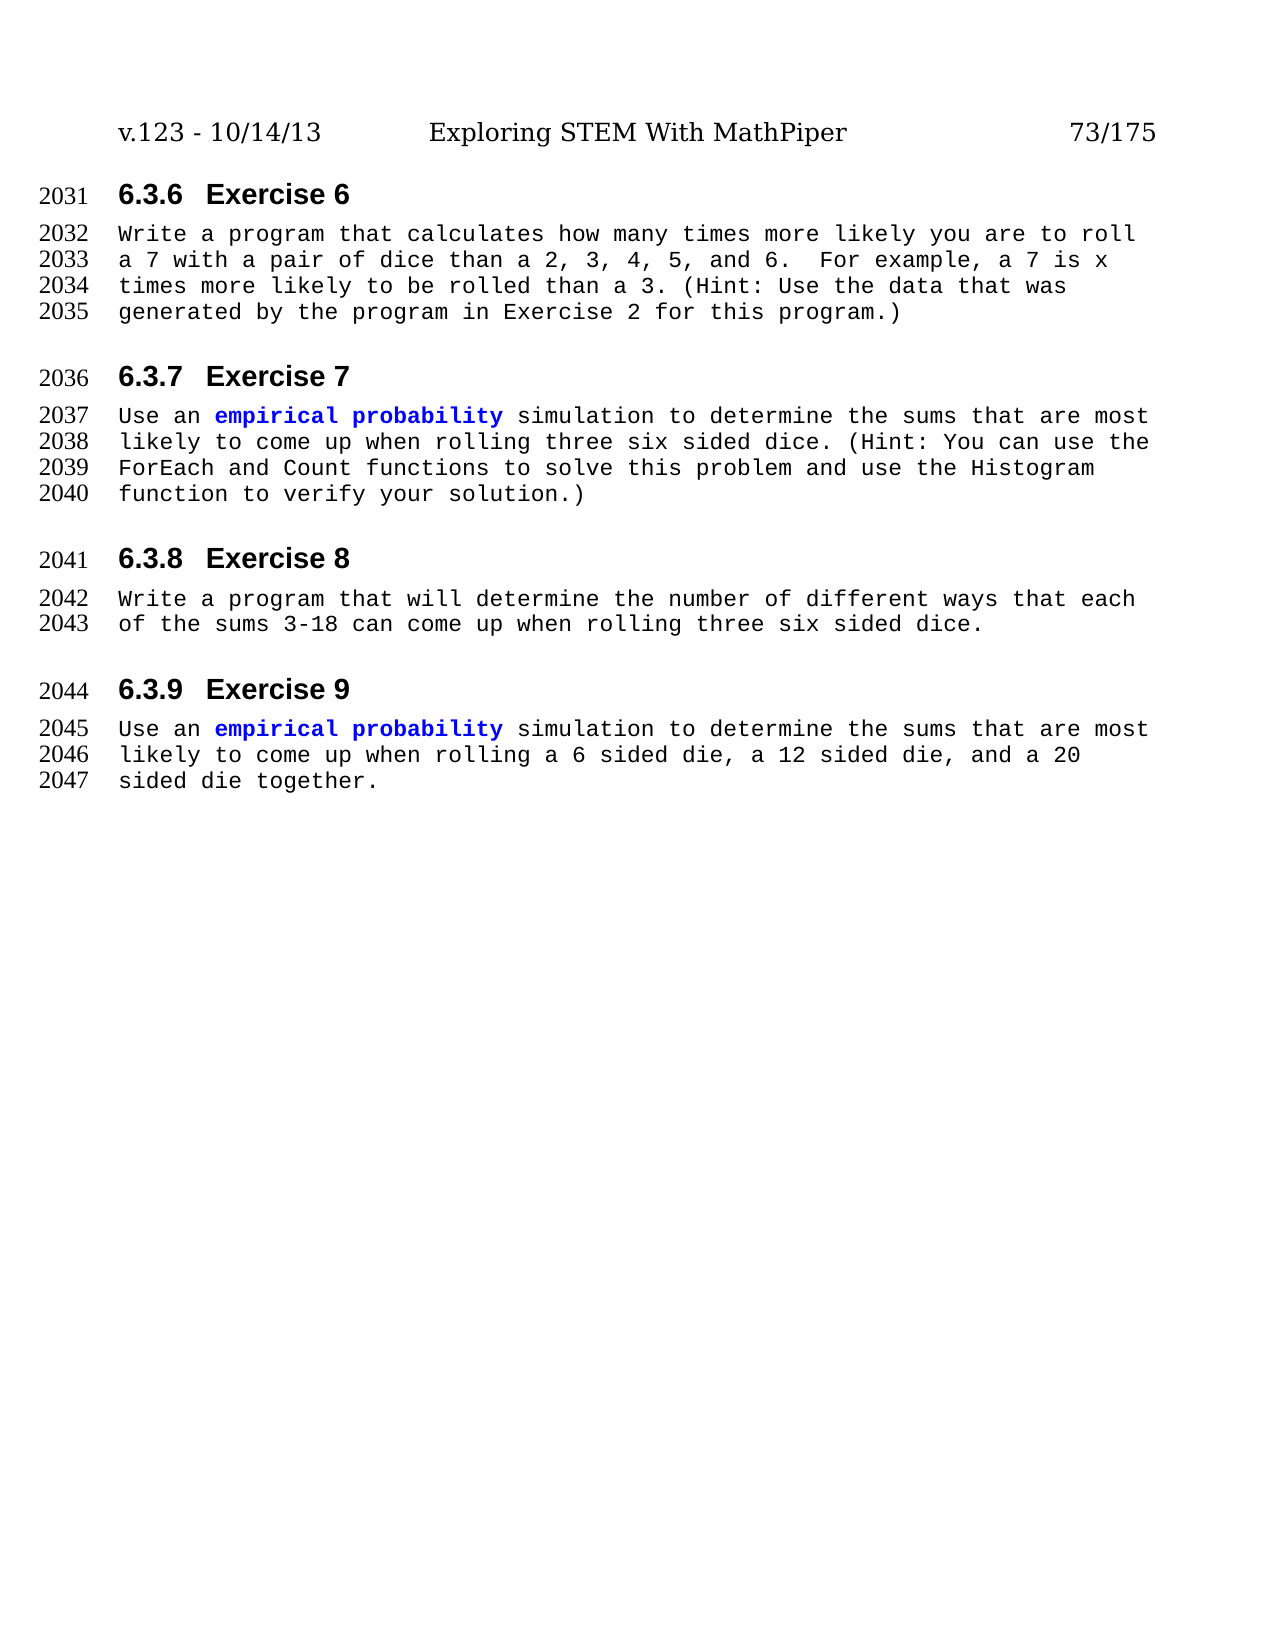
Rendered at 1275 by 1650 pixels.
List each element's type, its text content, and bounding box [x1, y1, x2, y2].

subtitle Exercise 6 [118, 177, 1157, 210]
subtitle Exercise 7 [118, 359, 1157, 393]
text Use an empirical probability simulation to determine the sums that are most likely to come up when rolling three six sided dice. (Hint: You can use the ForEach and Count functions to solve this problem and use the Histogram function to verify your solution.) [118, 404, 1157, 508]
text Write a program that calculates how many times more likely you are to roll a 7 with a pair of dice than a 2, 3, 4, 5, and 6. For example, a 7 is x times more likely to be rolled than a 3. (Hint: Use the data that was generated by the program in Exercise 2 for this program.) [118, 222, 1157, 326]
subtitle Exercise 8 [118, 541, 1157, 575]
text Use an empirical probability simulation to determine the sums that are most likely to come up when rolling a 6 sided die, a 12 sided die, and a 20 sided die together. [118, 717, 1157, 795]
subtitle Exercise 9 [118, 672, 1157, 705]
text Write a program that will determine the number of different ways that each of the sums 3-18 can come up when rolling three six sided dice. [118, 587, 1157, 639]
